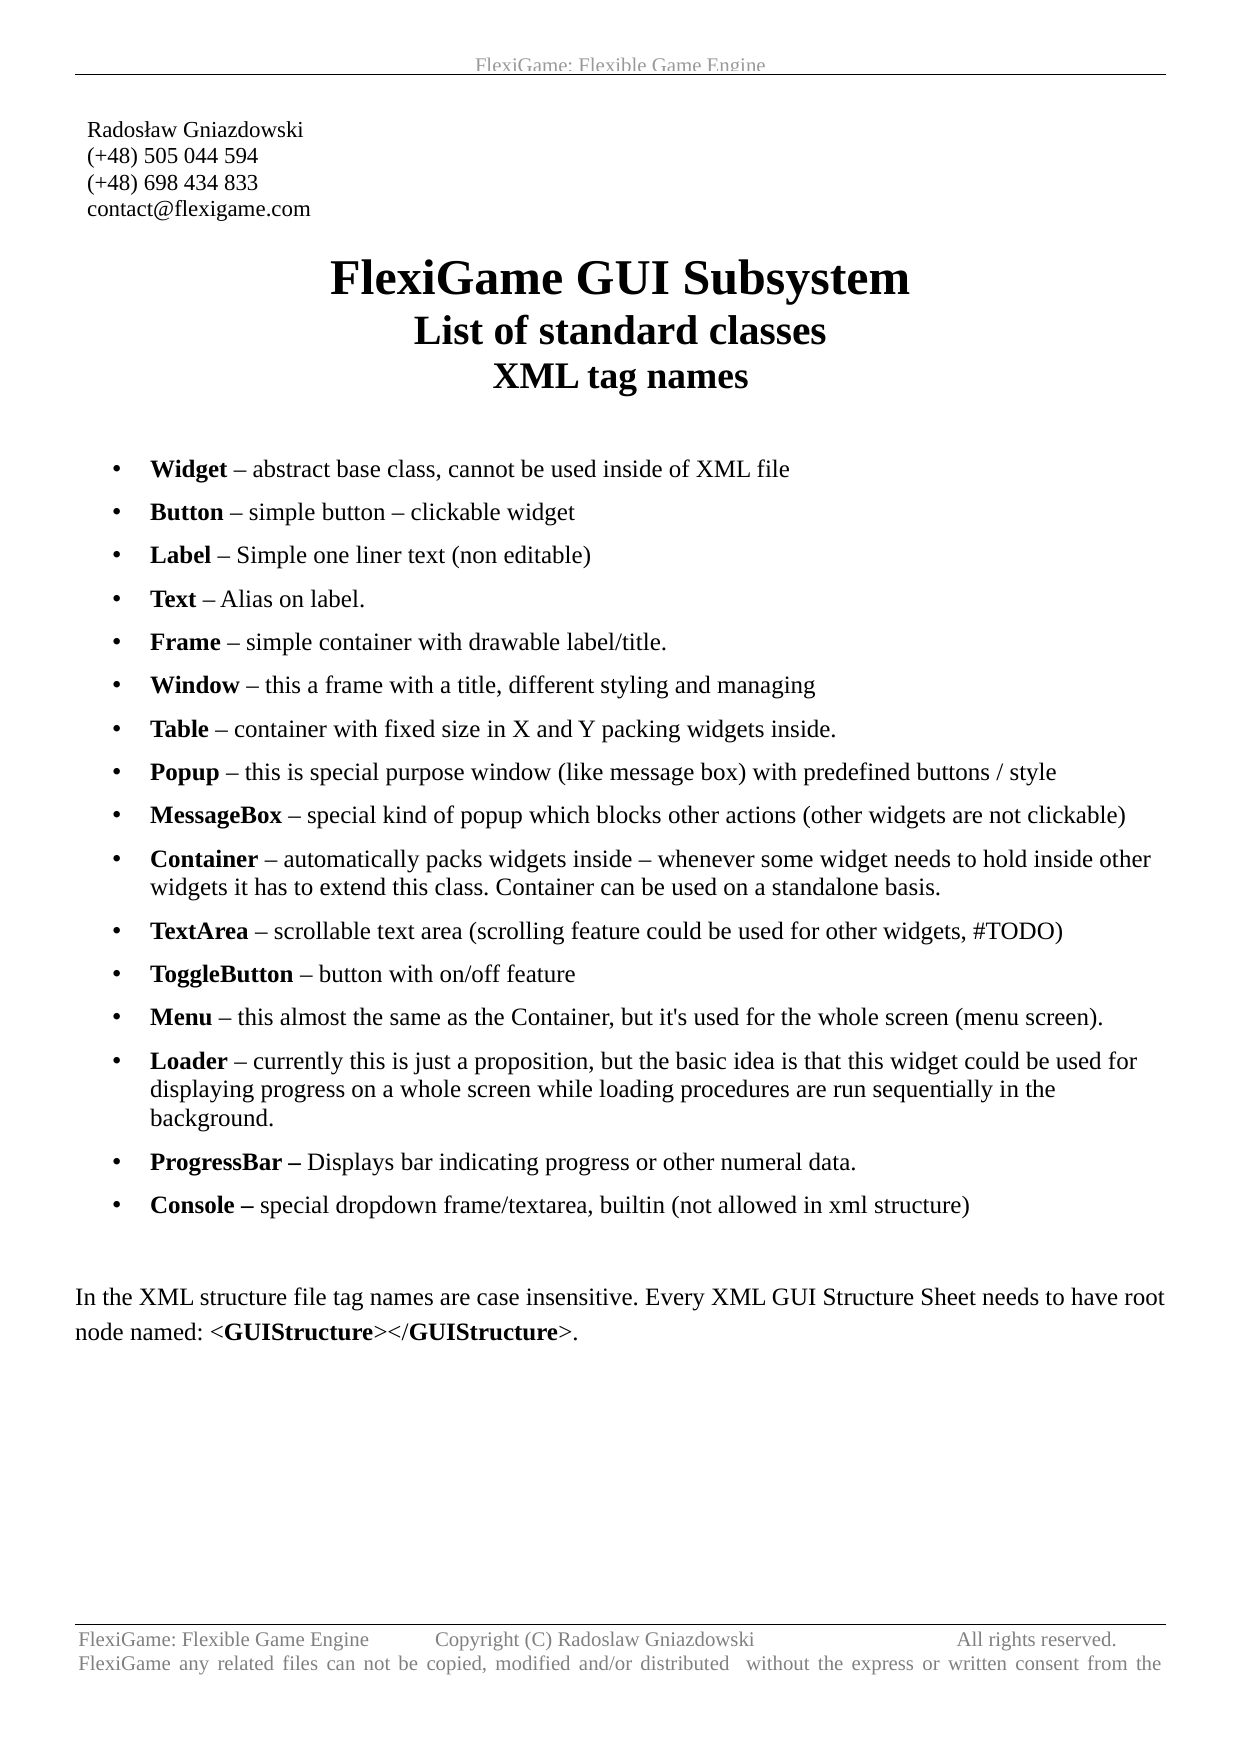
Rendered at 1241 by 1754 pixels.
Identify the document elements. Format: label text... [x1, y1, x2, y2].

text XML tag names [75, 353, 1166, 396]
list Menu – this almost the same as the Container, but it's used for the whole screen (menu screen). [112, 1002, 1166, 1031]
list Loader – currently this is just a proposition, but the basic idea is that this widget could be used for displaying progress on a whole screen while loading procedures are run sequentially in the background. [112, 1046, 1166, 1132]
list TextArea – scrollable text area (scrolling feature could be used for other widgets, #TODO) [112, 916, 1166, 944]
list Popup – this is special purpose window (like message box) with predefined buttons / style [112, 757, 1166, 786]
list Label – Simple one liner text (non editable) [112, 540, 1166, 569]
list Container – automatically packs widgets inside – whenever some widget needs to hold inside other widgets it has to extend this class. Container can be used on a standalone basis. [112, 844, 1166, 901]
text (+48) 698 434 833 [87, 168, 366, 195]
text In the XML structure file tag names are case insensitive. Every XML GUI Structure Sheet needs to have root node named: <GUIStructure></GUIStructure>. [75, 1282, 1166, 1346]
list Widget – abstract base class, cannot be used inside of XML file [112, 454, 1166, 482]
list Frame – simple container with drawable label/title. [112, 627, 1166, 656]
list Window – this a frame with a title, different styling and managing [112, 670, 1166, 699]
text Radosław Gniazdowski [87, 116, 366, 142]
text (+48) 505 044 594 [87, 142, 366, 168]
list Text – Alias on label. [112, 584, 1166, 612]
text List of standard classes [75, 305, 1166, 353]
text contact@flexigame.com [87, 195, 366, 221]
list Button – simple button – clickable widget [112, 497, 1166, 526]
list ToggleButton – button with on/off feature [112, 959, 1166, 988]
text FlexiGame GUI Subsystem [75, 248, 1166, 305]
list Table – container with fixed size in X and Y packing widgets inside. [112, 714, 1166, 742]
list ProgressBar – Displays bar indicating progress or other numeral data. [112, 1147, 1166, 1175]
list MessageBox – special kind of popup which blocks other actions (other widgets are not clickable) [112, 800, 1166, 829]
list Console – special dropdown frame/textarea, builtin (not allowed in xml structure) [112, 1190, 1166, 1219]
